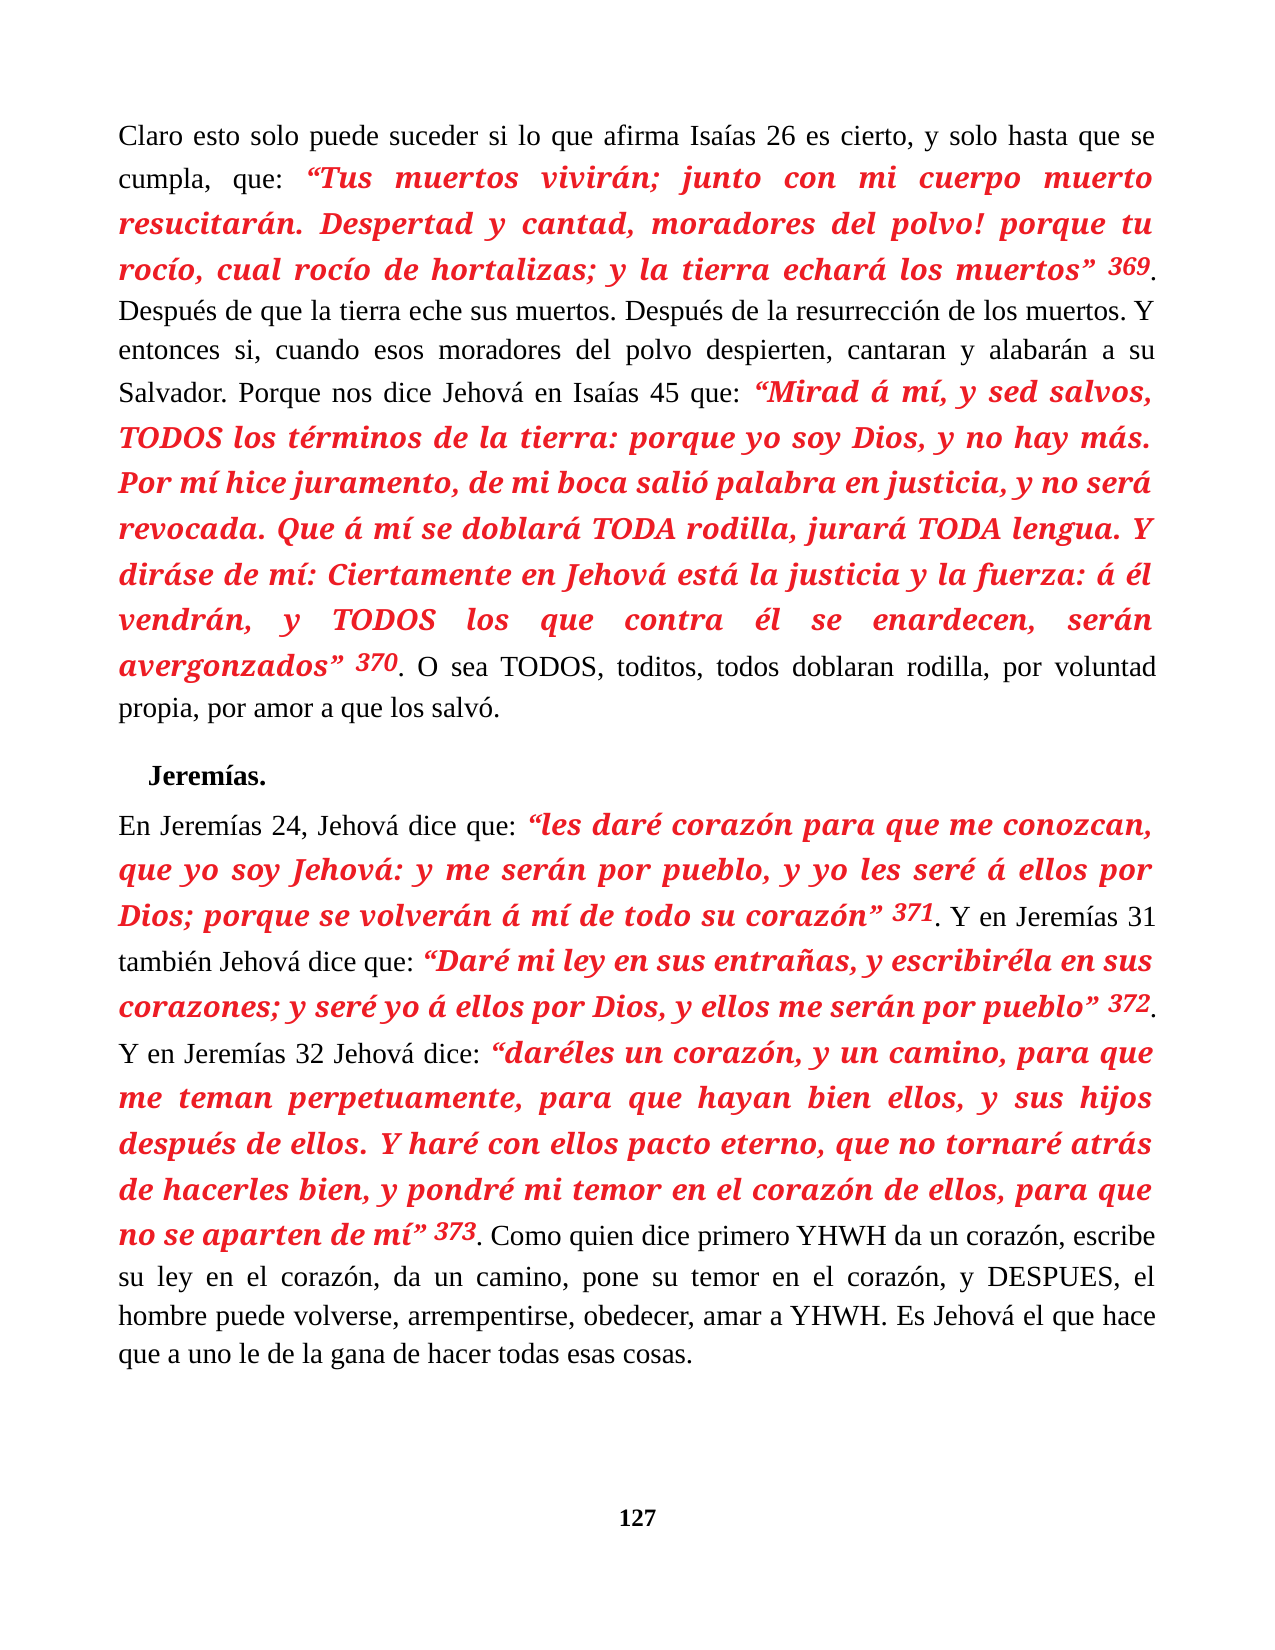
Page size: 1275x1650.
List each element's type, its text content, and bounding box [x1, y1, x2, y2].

text En Jeremías 24, Jehová dice que: “les daré corazón para que me conozcan, que yo soy Jehová: y me serán por pueblo, y yo les seré á ellos por Dios; porque se volverán á mí de todo su corazón” . Y en Jeremías 31 también Jehová dice que: “Daré mi ley en sus entrañas, y escribiréla en sus corazones; y seré yo á ellos por Dios, y ellos me serán por pueblo” . Y en Jeremías 32 Jehová dice: “daréles un corazón, y un camino, para que me teman perpetuamente, para que hayan bien ellos, y sus hijos después de ellos. Y haré con ellos pacto eterno, que no tornaré atrás de hacerles bien, y pondré mi temor en el corazón de ellos, para que no se aparten de mí” . Como quien dice primero YHWH da un corazón, escribe su ley en el corazón, da un camino, pone su temor en el corazón, y DESPUES, el hombre puede volverse, arrempentirse, obedecer, amar a YHWH. Es Jehová el que hace que a uno le de la gana de hacer todas esas cosas. [118, 804, 1157, 1370]
text Claro esto solo puede suceder si lo que afirma Isaías 26 es cierto, y solo hasta que se cumpla, que: “Tus muertos vivirán; junto con mi cuerpo muerto resucitarán. ­Despertad y cantad, moradores del polvo! porque tu rocío, cual rocío de hortalizas; y la tierra echará los muertos” . Después de que la tierra eche sus muertos. Después de la resurrección de los muertos. Y entonces si, cuando esos moradores del polvo despierten, cantaran y alabarán a su Salvador. Porque nos dice Jehová en Isaías 45 que: “Mirad á mí, y sed salvos, TODOS los términos de la tierra: porque yo soy Dios, y no hay más. Por mí hice juramento, de mi boca salió palabra en justicia, y no será revocada. Que á mí se doblará TODA rodilla, jurará TODA lengua. Y diráse de mí: Ciertamente en Jehová está la justicia y la fuerza: á él vendrán, y TODOS los que contra él se enardecen, serán avergonzados” . O sea TODOS, toditos, todos doblaran rodilla, por voluntad propia, por amor a que los salvó. [118, 118, 1157, 723]
subtitle Jeremías. [148, 758, 1157, 791]
